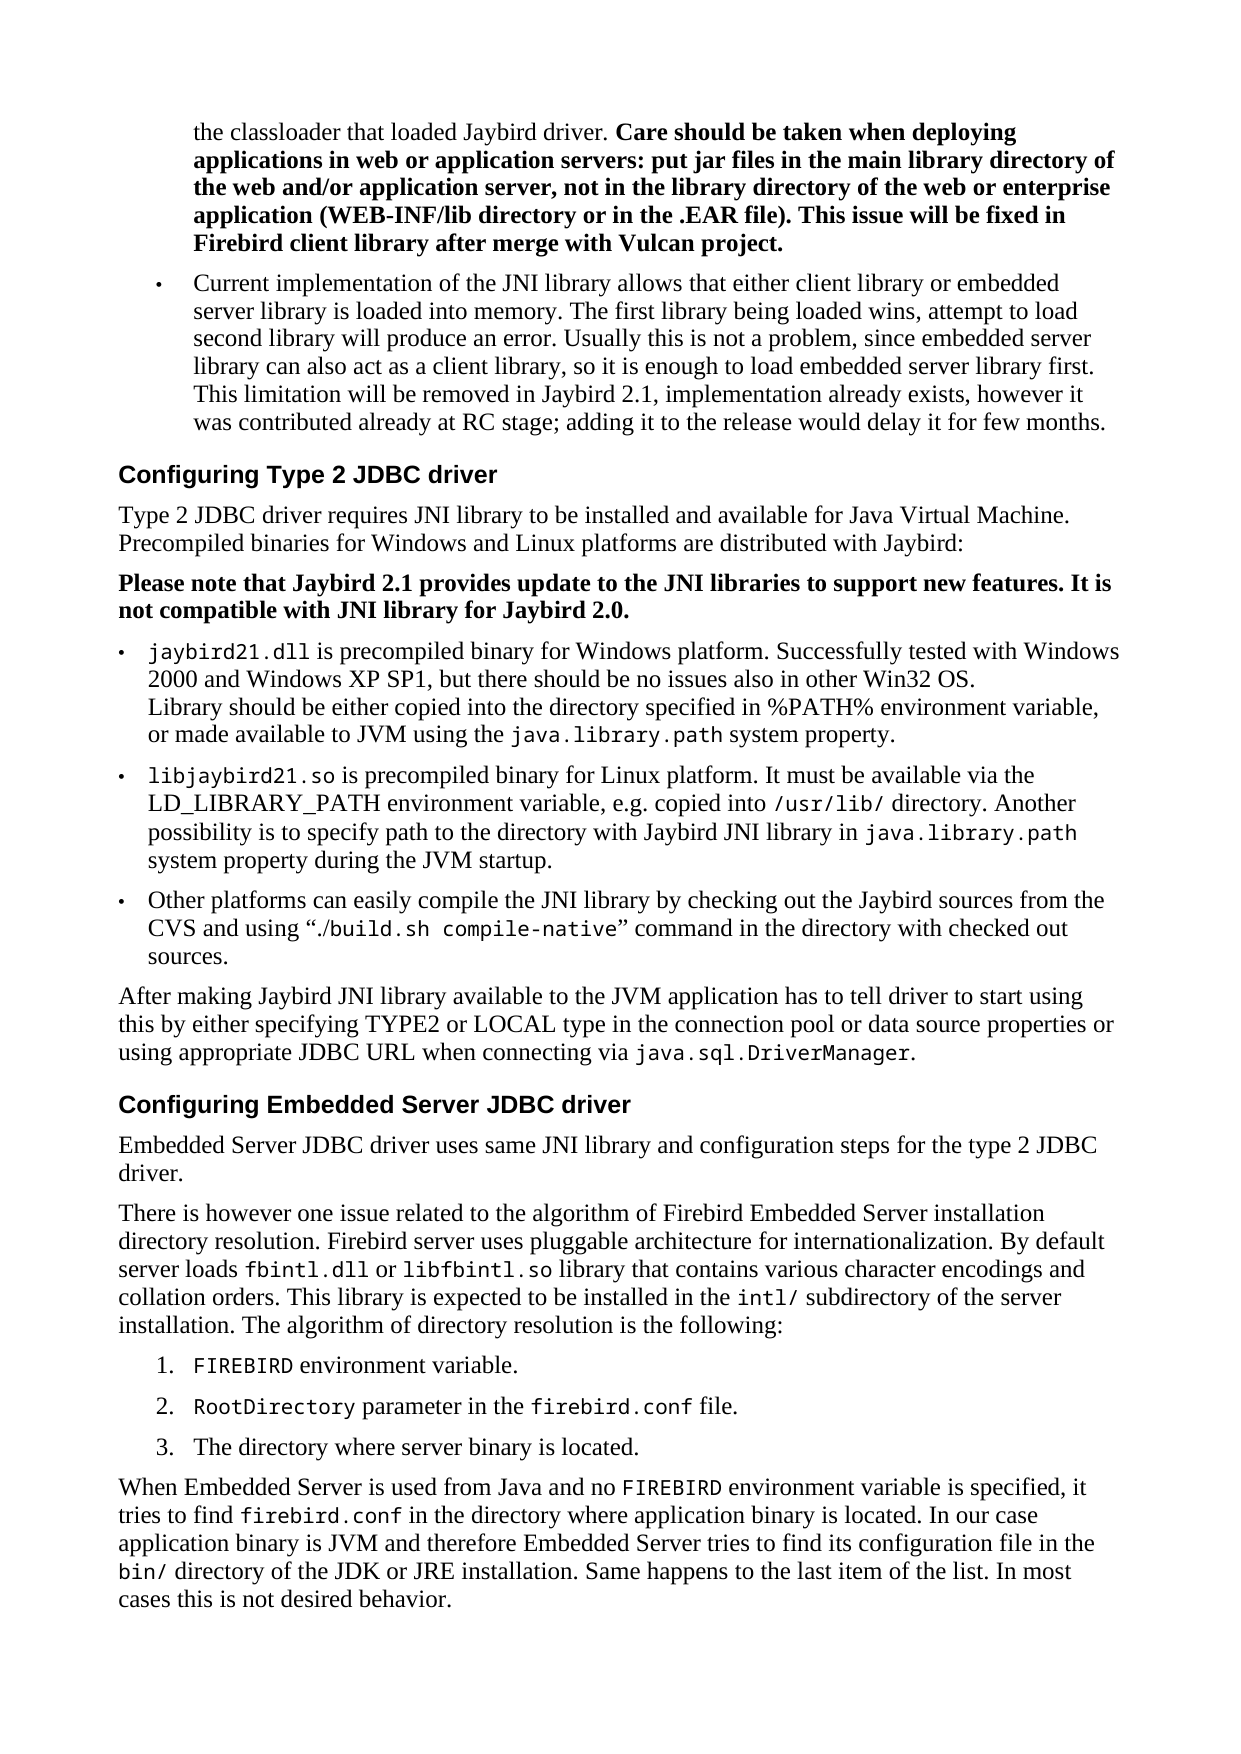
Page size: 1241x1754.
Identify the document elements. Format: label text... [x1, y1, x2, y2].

text When Embedded Server is used from Java and no FIREBIRD environment variable is specified, it tries to find firebird.conf in the directory where application binary is located. In our case application binary is JVM and therefore Embedded Server tries to find its configuration file in the bin/ directory of the JDK or JRE installation. Same happens to the last item of the list. In most cases this is not desired behavior. [118, 1473, 1122, 1613]
text After making Jaybird JNI library available to the JVM application has to tell driver to start using this by either specifying TYPE2 or LOCAL type in the connection pool or data source properties or using appropriate JDBC URL when connecting via java.sql.DriverManager. [118, 982, 1122, 1066]
text Embedded Server JDBC driver uses same JNI library and configuration steps for the type 2 JDBC driver. [118, 1131, 1122, 1187]
text There is however one issue related to the algorithm of Firebird Embedded Server installation directory resolution. Firebird server uses pluggable architecture for internationalization. By default server loads fbintl.dll or libfbintl.so library that contains various character encodings and collation orders. This library is expected to be installed in the intl/ subdirectory of the server installation. The algorithm of directory resolution is the following: [118, 1199, 1122, 1339]
subtitle Configuring Type 2 JDBC driver [118, 460, 1122, 488]
text Type 2 JDBC driver requires JNI library to be installed and available for Java Virtual Machine. Precompiled binaries for Windows and Linux platforms are distributed with Jaybird: [118, 501, 1122, 556]
list Other platforms can easily compile the JNI library by checking out the Jaybird sources from the CVS and using “./build.sh compile-native” command in the directory with checked out sources. [118, 886, 1122, 970]
list FIREBIRD environment variable. [156, 1351, 1122, 1379]
list libjaybird21.so is precompiled binary for Linux platform. It must be available via the LD_LIBRARY_PATH environment variable, e.g. copied into /usr/lib/ directory. Another possibility is to specify path to the directory with Jaybird JNI library in java.library.path system property during the JVM startup. [118, 761, 1122, 873]
list jaybird21.dll is precompiled binary for Windows platform. Successfully tested with Windows 2000 and Windows XP SP1, but there should be no issues also in other Win32 OS. Library should be either copied into the directory specified in %PATH% environment variable, or made available to JVM using the java.library.path system property. [118, 637, 1122, 749]
text Please note that Jaybird 2.1 provides update to the JNI libraries to support new features. It is not compatible with JNI library for Jaybird 2.0. [118, 569, 1122, 624]
list Current implementation of the JNI library allows that either client library or embedded server library is loaded into memory. The first library being loaded wins, attempt to load second library will produce an error. Usually this is not a problem, since embedded server library can also act as a client library, so it is enough to load embedded server library first. This limitation will be removed in Jaybird 2.1, implementation already exists, however it was contributed already at RC stage; adding it to the release would delay it for few months. [156, 269, 1122, 435]
list the classloader that loaded Jaybird driver. Care should be taken when deploying applications in web or application servers: put jar files in the main library directory of the web and/or application server, not in the library directory of the web or enterprise application (WEB-INF/lib directory or in the .EAR file). This issue will be fixed in Firebird client library after merge with Vulcan project. [156, 118, 1122, 257]
list The directory where server binary is located. [156, 1433, 1122, 1461]
list RootDirectory parameter in the firebird.conf file. [156, 1392, 1122, 1420]
subtitle Configuring Embedded Server JDBC driver [118, 1091, 1122, 1119]
